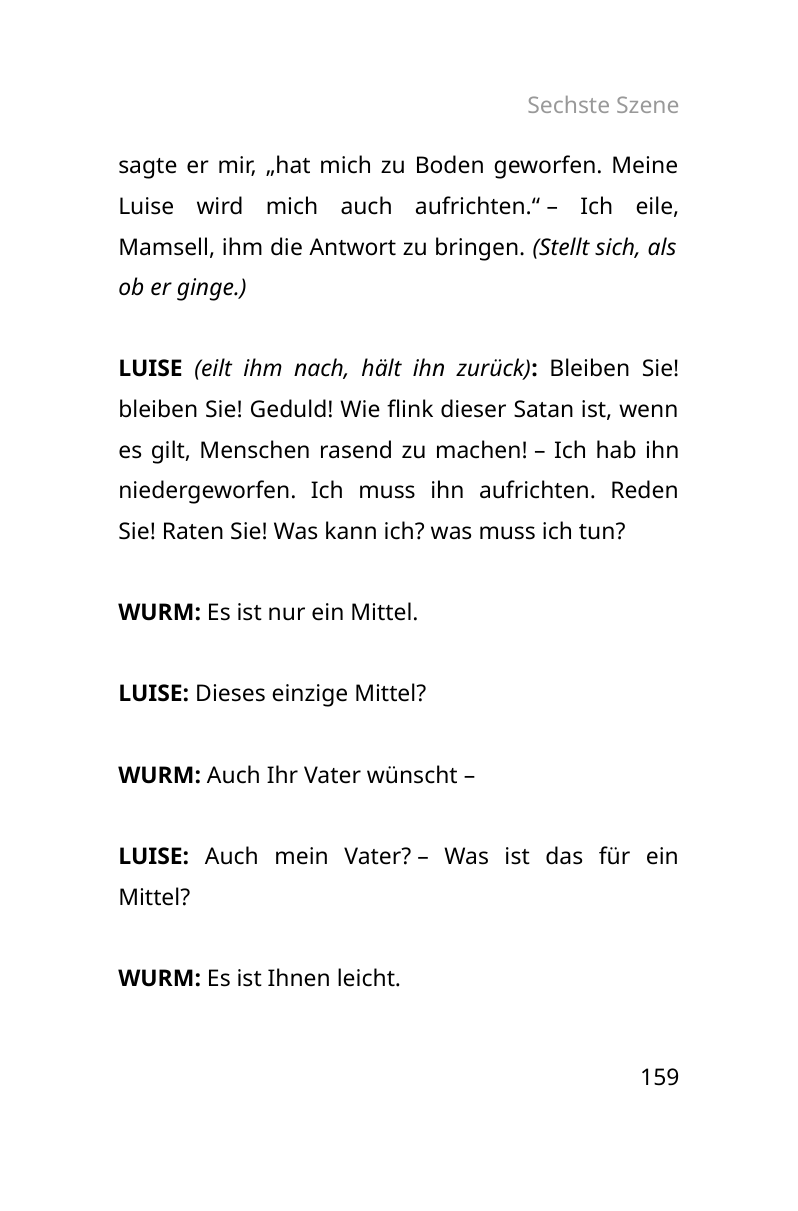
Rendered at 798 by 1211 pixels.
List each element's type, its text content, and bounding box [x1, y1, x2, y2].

text WURM: Auch Ihr Vater wünscht – [118, 730, 679, 790]
text WURM: Es ist Ihnen leicht. [118, 933, 679, 993]
text sagte er mir, „hat mich zu Boden geworfen. Meine Luise wird mich auch aufrichten.“ – Ich eile, Mamsell, ihm die Antwort zu bringen. (Stellt sich, als ob er ginge.) [118, 149, 679, 302]
text LUISE: Dieses einzige Mittel? [118, 648, 679, 709]
text WURM: Es ist nur ein Mittel. [118, 567, 679, 627]
text LUISE (eilt ihm nach, hält ihn zurück): Bleiben Sie! bleiben Sie! Geduld! Wie flink dieser Satan ist, wenn es gilt, Menschen rasend zu machen! – Ich hab ihn niedergeworfen. Ich muss ihn aufrichten. Reden Sie! Raten Sie! Was kann ich? was muss ich tun? [118, 323, 679, 546]
text LUISE: Auch mein Vater? – Was ist das für ein Mittel? [118, 811, 679, 912]
